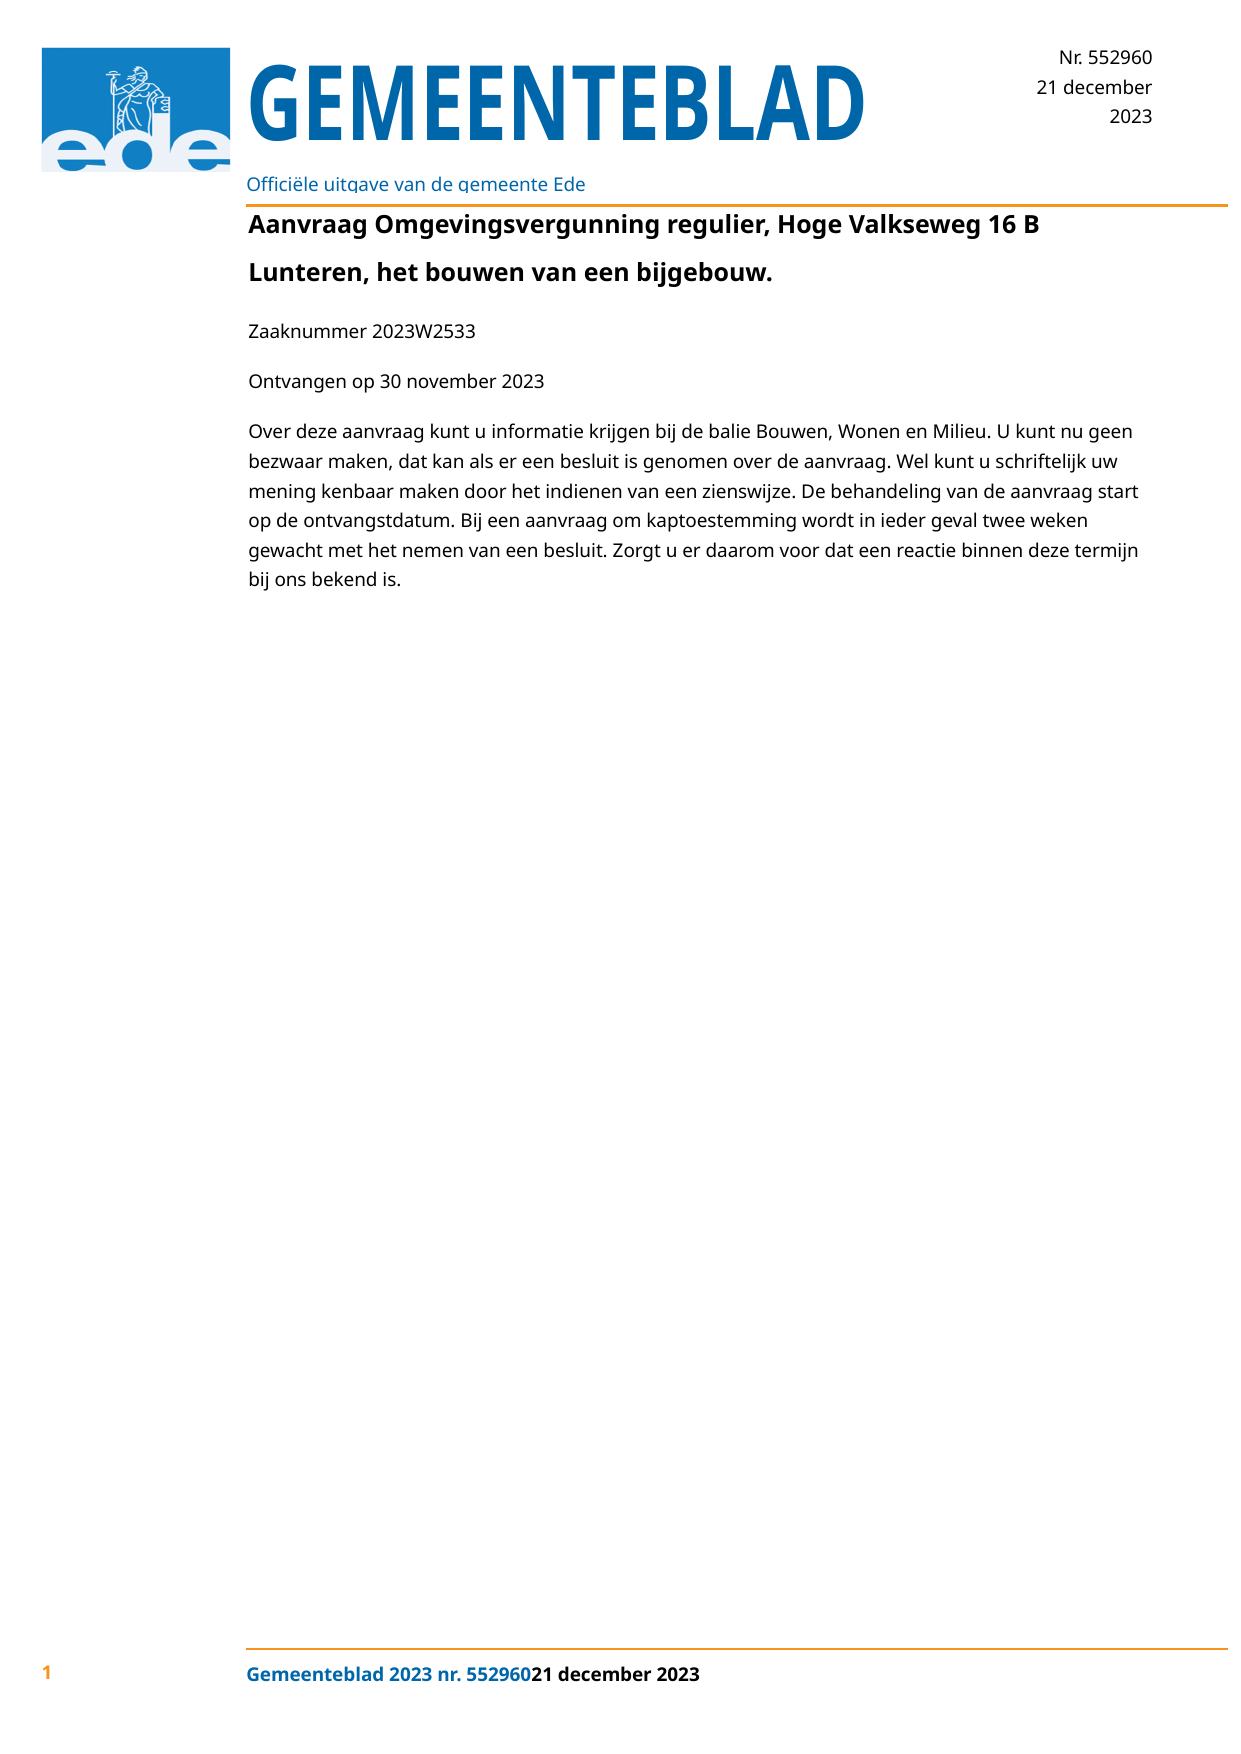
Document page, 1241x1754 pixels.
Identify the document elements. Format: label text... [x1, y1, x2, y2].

text Over deze aanvraag kunt u informatie krijgen bij de balie Bouwen, Wonen en Milieu. U kunt nu geen bezwaar maken, dat kan als er een besluit is genomen over de aanvraag. Wel kunt u schriftelijk uw mening kenbaar maken door het indienen van een zienswijze. De behandeling van de aanvraag start op de ontvangstdatum. Bij een aanvraag om kaptoestemming wordt in ieder geval twee weken gewacht met het nemen van een besluit. Zorgt u er daarom voor dat een reactie binnen deze termijn bij ons bekend is. [248, 419, 1152, 592]
text Ontvangen op 30 november 2023 [248, 368, 1152, 394]
picture [41, 47, 231, 172]
text Aanvraag Omgevingsvergunning regulier, Hoge Valkseweg 16 B Lunteren, het bouwen van een bijgebouw. [248, 207, 1152, 288]
text Zaaknummer 2023W2533 [248, 318, 1152, 344]
